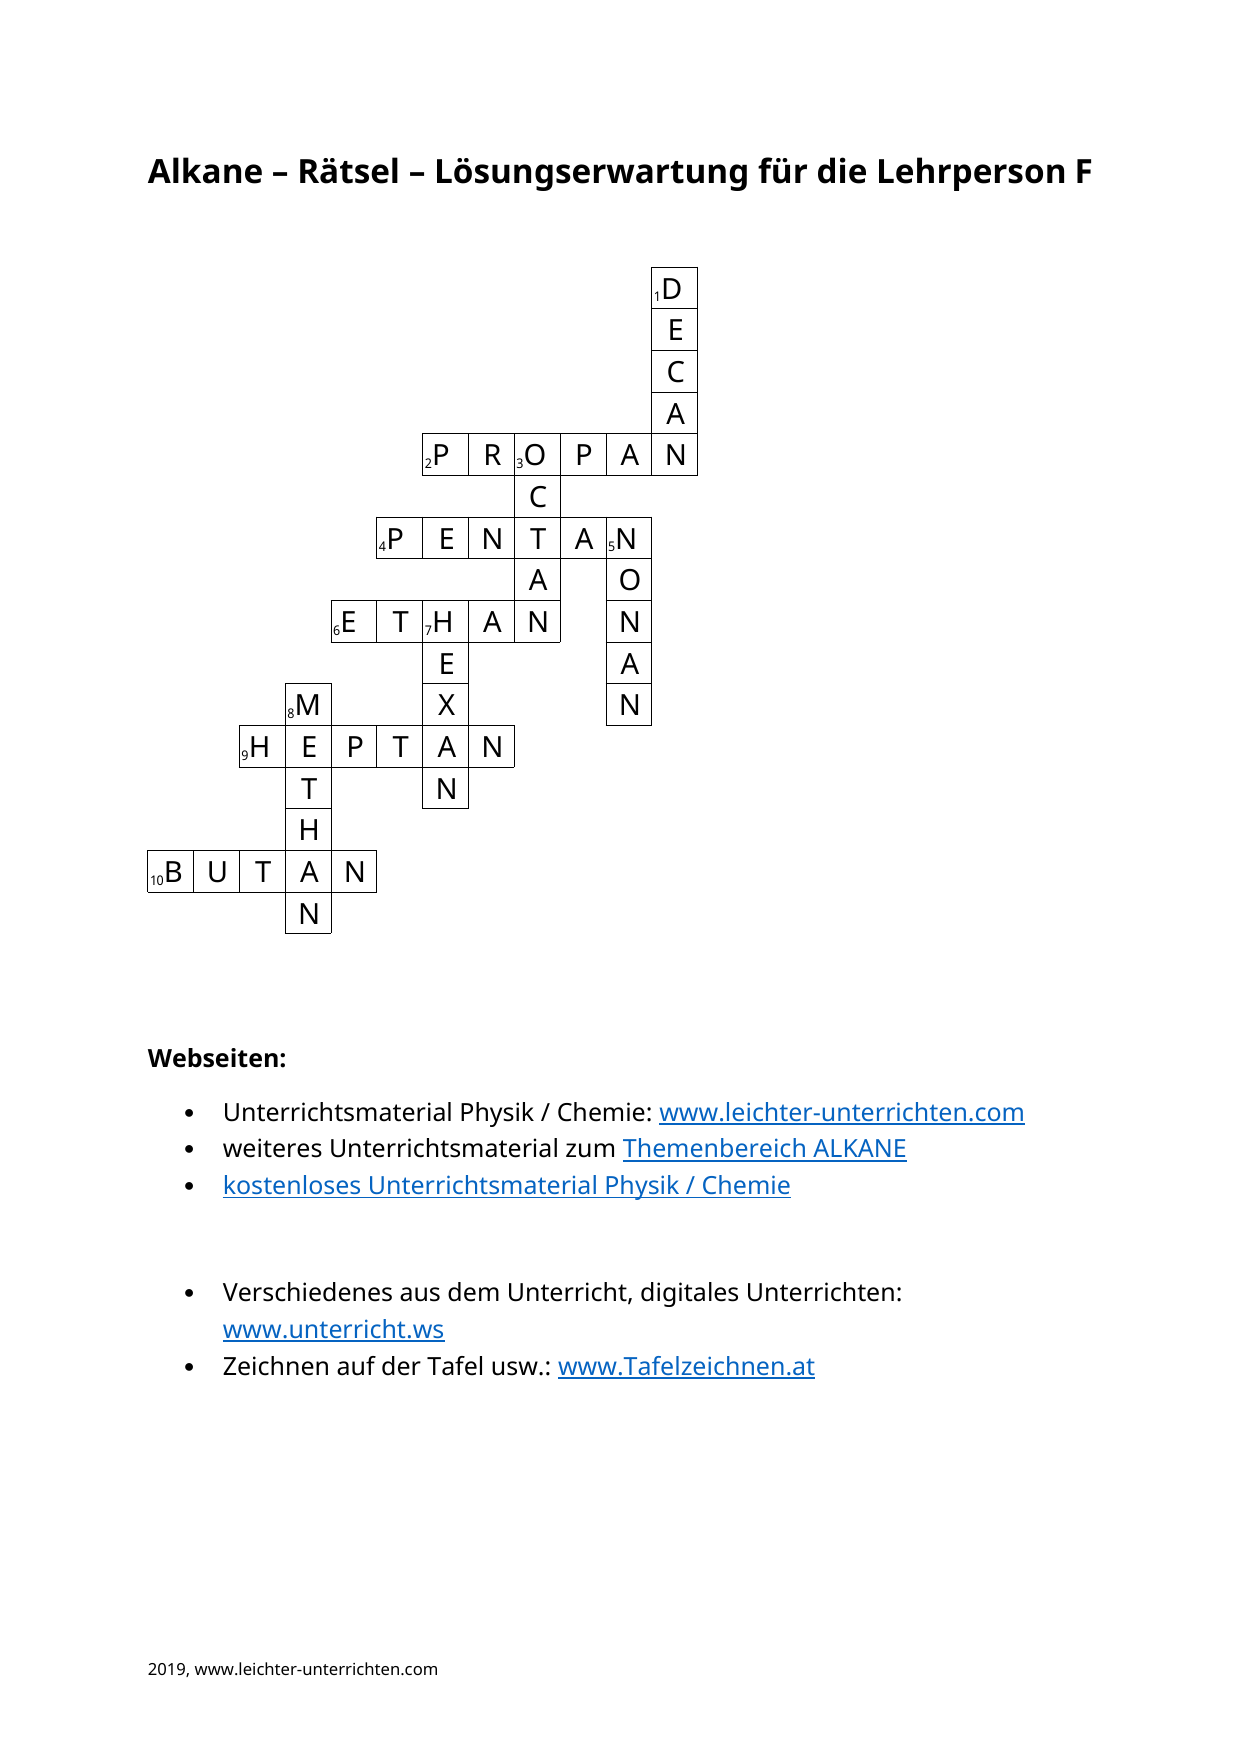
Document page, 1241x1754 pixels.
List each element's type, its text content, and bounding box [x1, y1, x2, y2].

table_cell [606, 808, 652, 850]
list kostenloses Unterrichtsmaterial Physik / Chemie [185, 1168, 1093, 1202]
table_cell [468, 808, 514, 850]
table_cell C [515, 476, 560, 517]
table_cell 2P [423, 434, 468, 475]
table_cell [606, 350, 651, 392]
table_cell [285, 642, 331, 683]
table_cell [560, 767, 606, 808]
table_header [285, 267, 331, 308]
table_cell [193, 808, 239, 850]
table_cell X [423, 684, 468, 725]
table_cell [239, 893, 285, 933]
table_cell [239, 392, 285, 433]
table_header [423, 267, 468, 308]
table_cell [148, 558, 193, 600]
table_cell [148, 642, 193, 683]
table_cell 4P [377, 518, 422, 558]
table_cell [331, 517, 376, 558]
text Alkane – Rätsel – Lösungserwartung für die Lehrperson F [148, 148, 1093, 193]
table_cell [193, 725, 239, 767]
table_cell [560, 392, 606, 433]
table_cell [423, 392, 468, 433]
table_cell [652, 767, 697, 808]
table_cell [285, 392, 331, 433]
table_cell N [332, 851, 376, 892]
table_cell [148, 308, 193, 350]
table_cell [148, 808, 193, 850]
table_cell N [652, 434, 697, 475]
table_cell [606, 892, 652, 933]
table_cell [193, 308, 239, 350]
list Unterrichtsmaterial Physik / Chemie: www.leichter-unterrichten.com [185, 1094, 1093, 1128]
table_cell [652, 600, 697, 642]
table_cell [514, 850, 560, 892]
table_cell E [652, 309, 697, 350]
table_cell [377, 892, 422, 933]
table_cell [148, 392, 193, 433]
table_cell [377, 808, 422, 850]
table_cell A [423, 726, 468, 767]
table_cell E [423, 518, 468, 558]
table_cell [652, 850, 697, 892]
table_cell [468, 392, 514, 433]
table_cell [423, 892, 468, 933]
table_cell N [515, 601, 560, 642]
table_cell [331, 558, 377, 600]
table_cell 7H [423, 601, 468, 642]
table_cell [514, 892, 560, 933]
table_cell N [607, 684, 651, 725]
table_cell [331, 392, 377, 433]
table_cell T [377, 601, 422, 642]
table_cell [560, 892, 606, 933]
table_cell H [286, 809, 331, 850]
table_cell [193, 642, 239, 683]
table_header [560, 267, 606, 308]
table_cell [560, 308, 606, 350]
table_cell [469, 643, 514, 683]
table_cell [193, 683, 239, 725]
table_header [606, 267, 651, 308]
table_cell [377, 850, 422, 892]
table_cell [652, 683, 697, 725]
table_header [148, 267, 193, 308]
table_cell N [286, 893, 331, 933]
table_cell [560, 808, 606, 850]
table_cell [193, 517, 239, 558]
table_cell A [469, 601, 514, 642]
table_cell [652, 517, 697, 558]
table_cell T [515, 518, 560, 558]
table_cell [560, 642, 606, 683]
table_cell [560, 850, 606, 892]
table_cell 3O [515, 434, 560, 475]
table_cell [652, 558, 697, 600]
table_cell [285, 600, 331, 642]
table_cell A [515, 559, 560, 600]
table_cell [377, 768, 422, 808]
table_header [331, 267, 377, 308]
table_cell [239, 433, 285, 475]
table_cell [468, 559, 514, 600]
table_cell [332, 893, 377, 933]
table_cell [469, 768, 514, 808]
table_cell [239, 308, 285, 350]
table_cell [285, 558, 331, 600]
table_cell [561, 600, 606, 642]
table_cell [377, 643, 422, 683]
table_cell N [469, 518, 514, 558]
table_cell [193, 433, 239, 475]
table_cell [331, 433, 377, 475]
table_cell T [240, 851, 285, 892]
table_cell [377, 683, 422, 725]
table_cell [148, 893, 193, 933]
table_cell 8M [286, 684, 331, 725]
table_cell T [377, 726, 422, 767]
table_cell A [561, 518, 606, 558]
table_cell [514, 643, 560, 683]
table_cell [193, 893, 239, 933]
table_cell [514, 683, 560, 725]
table_cell N [423, 768, 468, 808]
table_cell [468, 476, 514, 517]
table_cell 10B [148, 851, 193, 892]
table_cell [652, 892, 697, 933]
table_cell [514, 767, 560, 808]
table_cell [193, 558, 239, 600]
table_cell [285, 350, 331, 392]
table_cell 5N [607, 518, 651, 558]
table_cell [193, 392, 239, 433]
table_cell [606, 726, 652, 767]
table_header [239, 267, 285, 308]
table_cell A [652, 393, 697, 433]
table_cell [423, 308, 468, 350]
table_cell [148, 475, 193, 517]
table_cell N [469, 726, 514, 767]
table_cell [468, 308, 514, 350]
table_cell 9H [240, 726, 285, 767]
list Verschiedenes aus dem Unterricht, digitales Unterrichten: www.unterricht.ws [185, 1274, 1093, 1345]
table_cell [193, 350, 239, 392]
table_cell R [469, 434, 514, 475]
table_cell U [194, 851, 239, 892]
table_cell [193, 600, 239, 642]
table_cell [468, 350, 514, 392]
table_cell [423, 850, 468, 892]
table_cell [423, 350, 468, 392]
table_cell [332, 683, 377, 725]
table_cell [239, 475, 285, 517]
table_cell T [286, 768, 331, 808]
table_cell [514, 808, 560, 850]
table_cell [423, 559, 468, 600]
table_cell [514, 350, 560, 392]
table_cell [560, 350, 606, 392]
table_cell [285, 517, 331, 558]
table_cell [148, 767, 193, 808]
table_cell [239, 517, 285, 558]
table_cell [331, 308, 377, 350]
table_cell [560, 683, 606, 725]
table_cell [652, 642, 697, 683]
table_cell [332, 768, 377, 808]
table_cell [239, 683, 285, 725]
table_cell [377, 475, 422, 517]
table_cell [331, 643, 377, 683]
table_header [193, 267, 239, 308]
table_cell [606, 850, 652, 892]
table_cell [515, 725, 560, 767]
table_cell [148, 517, 193, 558]
table_cell [606, 476, 652, 517]
table_cell [332, 808, 377, 850]
table_cell [148, 725, 193, 767]
table_cell [239, 808, 285, 850]
table_cell P [561, 434, 606, 475]
table_header [468, 267, 514, 308]
table_cell [606, 392, 651, 433]
table_cell [148, 683, 193, 725]
table_cell N [607, 601, 651, 642]
table_cell [148, 350, 193, 392]
table_cell A [607, 434, 651, 475]
table_cell [606, 308, 651, 350]
table_cell [331, 350, 377, 392]
table_cell [148, 600, 193, 642]
table_cell [239, 558, 285, 600]
table_cell [468, 892, 514, 933]
table_cell A [286, 851, 331, 892]
table_cell [377, 559, 422, 600]
table_cell [469, 683, 514, 725]
table_header 1D [652, 268, 697, 308]
table_cell C [652, 351, 697, 392]
table_cell E [286, 726, 331, 767]
table_cell [377, 308, 422, 350]
table_cell E [423, 643, 468, 683]
table_cell [423, 809, 468, 850]
table_cell [285, 475, 331, 517]
table_cell [652, 808, 697, 850]
table_cell [652, 725, 697, 767]
table_cell [377, 350, 422, 392]
table_cell [652, 476, 697, 517]
table_cell [606, 767, 652, 808]
table_cell [514, 308, 560, 350]
table_cell [148, 433, 193, 475]
table_cell [285, 433, 331, 475]
table_cell [561, 559, 606, 600]
table_cell [239, 350, 285, 392]
table_cell [468, 850, 514, 892]
table_header [514, 267, 560, 308]
table_cell [377, 392, 422, 433]
table_cell [193, 475, 239, 517]
table_cell O [607, 559, 651, 600]
table_cell [514, 392, 560, 433]
table_cell [423, 476, 468, 517]
table_cell [377, 433, 422, 475]
table_header [377, 267, 422, 308]
table_cell 6E [332, 601, 376, 642]
table_cell [239, 600, 285, 642]
table_cell [239, 642, 285, 683]
table_cell [239, 768, 285, 808]
text Webseiten: [148, 1041, 1093, 1075]
table_cell [331, 475, 377, 517]
table_cell P [332, 726, 376, 767]
table_cell A [607, 643, 651, 683]
list weiteres Unterrichtsmaterial zum Themenbereich ALKANE [185, 1131, 1093, 1165]
table_cell [560, 725, 606, 767]
table_cell [285, 308, 331, 350]
list Zeichnen auf der Tafel usw.: www.Tafelzeichnen.at [185, 1348, 1093, 1382]
table_cell [193, 767, 239, 808]
table_cell [561, 476, 606, 517]
